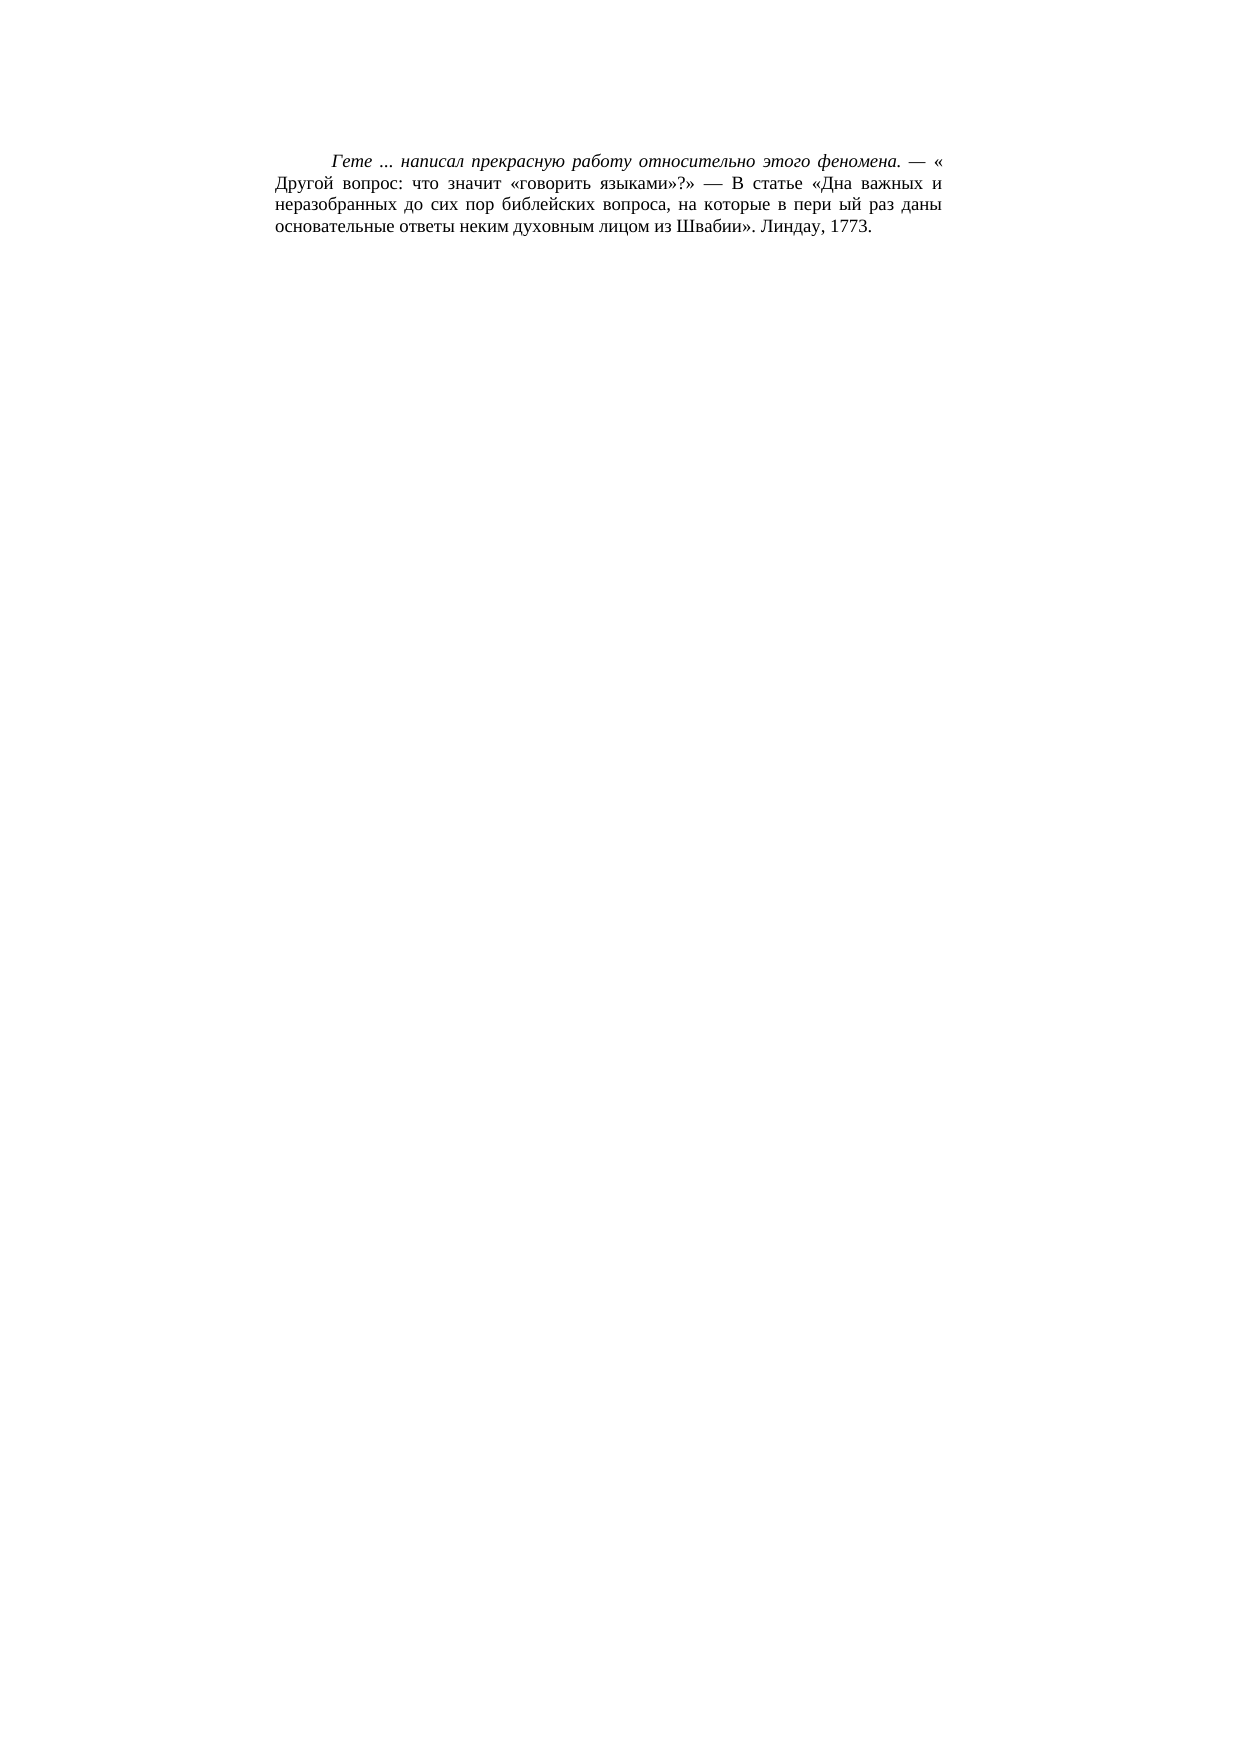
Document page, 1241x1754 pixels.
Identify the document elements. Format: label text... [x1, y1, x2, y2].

text Гете ... написал прекрасную работу относительно этого феномена. — « Другой вопрос: что значит «говорить языками»?» — В статье «Дна важных и неразобранных до сих пор библейских вопроса, на которые в пери ый раз даны основательные ответы неким духовным лицом из Швабии». Линдау, 1773. [275, 150, 943, 236]
